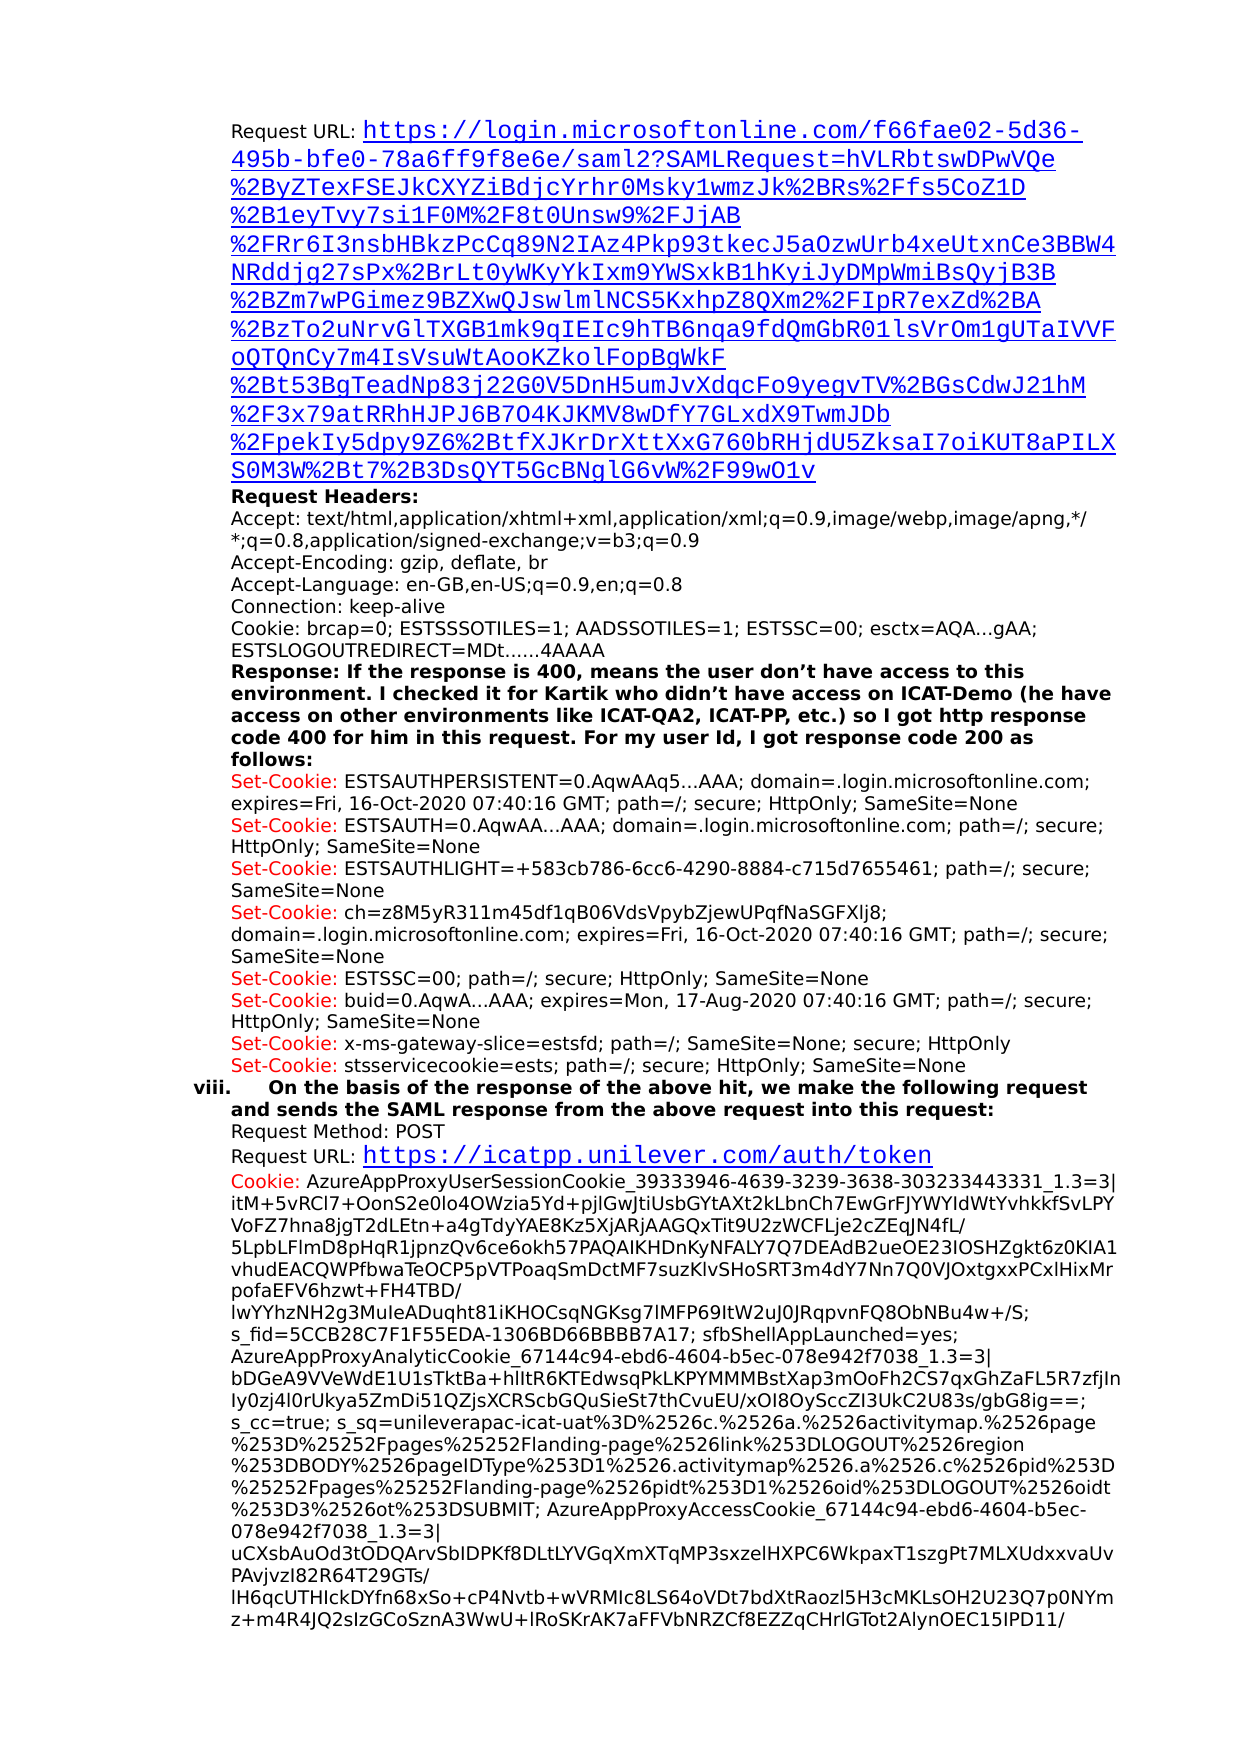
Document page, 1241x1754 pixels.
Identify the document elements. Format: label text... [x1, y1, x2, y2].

list Cookie: AzureAppProxyUserSessionCookie_39333946-4639-3239-3638-303233443331_1.3=3|itM+5vRCl7+OonS2e0lo4OWzia5Yd+pjlGwJtiUsbGYtAXt2kLbnCh7EwGrFJYWYIdWtYvhkkfSvLPYVoFZ7hna8jgT2dLEtn+a4gTdyYAE8Kz5XjARjAAGQxTit9U2zWCFLje2cZEqJN4fL/5LpbLFlmD8pHqR1jpnzQv6ce6okh57PAQAIKHDnKyNFALY7Q7DEAdB2ueOE23IOSHZgkt6z0KIA1vhudEACQWPfbwaTeOCP5pVTPoaqSmDctMF7suzKlvSHoSRT3m4dY7Nn7Q0VJOxtgxxPCxlHixMrpofaEFV6hzwt+FH4TBD/lwYYhzNH2g3MuIeADuqht81iKHOCsqNGKsg7lMFP69ItW2uJ0JRqpvnFQ8ObNBu4w+/S; s_fid=5CCB28C7F1F55EDA-1306BD66BBBB7A17; sfbShellAppLaunched=yes; AzureAppProxyAnalyticCookie_67144c94-ebd6-4604-b5ec-078e942f7038_1.3=3|bDGeA9VVeWdE1U1sTktBa+hlItR6KTEdwsqPkLKPYMMMBstXap3mOoFh2CS7qxGhZaFL5R7zfjInIy0zj4l0rUkya5ZmDi51QZjsXCRScbGQuSieSt7thCvuEU/xOI8OySccZI3UkC2U83s/gbG8ig==; s_cc=true; s_sq=unileverapac-icat-uat%3D%2526c.%2526a.%2526activitymap.%2526page%253D%25252Fpages%25252Flanding-page%2526link%253DLOGOUT%2526region%253DBODY%2526pageIDType%253D1%2526.activitymap%2526.a%2526.c%2526pid%253D%25252Fpages%25252Flanding-page%2526pidt%253D1%2526oid%253DLOGOUT%2526oidt%253D3%2526ot%253DSUBMIT; AzureAppProxyAccessCookie_67144c94-ebd6-4604-b5ec-078e942f7038_1.3=3|uCXsbAuOd3tODQArvSbIDPKf8DLtLYVGqXmXTqMP3sxzelHXPC6WkpaxT1szgPt7MLXUdxxvaUvPAvjvzI82R64T29GTs/lH6qcUTHIckDYfn68xSo+cP4Nvtb+wVRMIc8LS64oVDt7bdXtRaozl5H3cMKLsOH2U23Q7p0NYmz+m4R4JQ2sIzGCoSznA3WwU+lRoSKrAK7aFFVbNRZCf8EZZqCHrlGTot2AlynOEC15IPD11/ [193, 1171, 1122, 1630]
list Request URL: https://login.microsoftonline.com/f66fae02-5d36-495b-bfe0-78a6ff9f8e6e/saml2?SAMLRequest=hVLRbtswDPwVQe%2ByZTexFSEJkCXYZiBdjcYrhr0Msky1wmzJk%2BRs%2Ffs5CoZ1D%2B1eyTvy7si1F0M%2F8t0Unsw9%2FJjAB%2FRr6I3nsbHBkzPcCq89N2IAz4Pkp93tkecJ5aOzwUrb4xeUtxnCe3BBW4NRddjg27sPx%2BrLt0yWKyYkIxm9YWSxkB1hKyiJyDMpWmiBsQyjB3B%2BZm7wPGimez9BZXwQJswlmlNCS5KxhpZ8QXm2%2FIpR7exZd%2BA%2BzTo2uNrvGlTXGB1mk9qIEIc9hTB6nqa9fdQmGbR01lsVrOm1gUTaIVVFoQTQnCy7m4IsVsuWtAooKZkolFopBgWkF%2Bt53BgTeadNp83j22G0V5DnH5umJvXdqcFo9yegvTV%2BGsCdwJ21hM%2F3x79atRRhHJPJ6B7O4KJKMV8wDfY7GLxdX9TwmJDb%2FpekIy5dpy9Z6%2BtfXJKrDrXttXxG760bRHjdU5ZksaI7oiKUT8aPILXS0M3W%2Bt7%2B3DsQYT5GcBNglG6vW%2F99wO1v [193, 118, 1122, 486]
list Request Method: POST [193, 1121, 1122, 1143]
list On the basis of the response of the above hit, we make the following request and sends the SAML response from the above request into this request: [193, 1077, 1122, 1121]
list Request URL: https://icatpp.unilever.com/auth/token [193, 1143, 1122, 1171]
list Accept-Encoding: gzip, deflate, br [193, 552, 1122, 574]
list Response: If the response is 400, means the user don’t have access to this environment. I checked it for Kartik who didn’t have access on ICAT-Demo (he have access on other environments like ICAT-QA2, ICAT-PP, etc.) so I got http response code 400 for him in this request. For my user Id, I got response code 200 as follows: [193, 661, 1122, 771]
list Cookie: brcap=0; ESTSSSOTILES=1; AADSSOTILES=1; ESTSSC=00; esctx=AQA...gAA; ESTSLOGOUTREDIRECT=MDt......4AAAA [193, 618, 1122, 661]
list Accept: text/html,application/xhtml+xml,application/xml;q=0.9,image/webp,image/apng,*/*;q=0.8,application/signed-exchange;v=b3;q=0.9 [193, 508, 1122, 552]
list Set-Cookie: stsservicecookie=ests; path=/; secure; HttpOnly; SameSite=None [193, 1055, 1122, 1077]
list Set-Cookie: ESTSAUTHLIGHT=+583cb786-6cc6-4290-8884-c715d7655461; path=/; secure; SameSite=None [193, 858, 1122, 902]
list Accept-Language: en-GB,en-US;q=0.9,en;q=0.8 [193, 574, 1122, 596]
list Set-Cookie: x-ms-gateway-slice=estsfd; path=/; SameSite=None; secure; HttpOnly [193, 1033, 1122, 1055]
list Set-Cookie: ESTSAUTH=0.AqwAA...AAA; domain=.login.microsoftonline.com; path=/; secure; HttpOnly; SameSite=None [193, 814, 1122, 858]
list Set-Cookie: ch=z8M5yR311m45df1qB06VdsVpybZjewUPqfNaSGFXlj8; domain=.login.microsoftonline.com; expires=Fri, 16-Oct-2020 07:40:16 GMT; path=/; secure; SameSite=None [193, 902, 1122, 968]
list Set-Cookie: ESTSAUTHPERSISTENT=0.AqwAAq5...AAA; domain=.login.microsoftonline.com; expires=Fri, 16-Oct-2020 07:40:16 GMT; path=/; secure; HttpOnly; SameSite=None [193, 771, 1122, 814]
list Set-Cookie: buid=0.AqwA...AAA; expires=Mon, 17-Aug-2020 07:40:16 GMT; path=/; secure; HttpOnly; SameSite=None [193, 989, 1122, 1033]
list Request Headers: [193, 486, 1122, 508]
list Connection: keep-alive [193, 596, 1122, 618]
list Set-Cookie: ESTSSC=00; path=/; secure; HttpOnly; SameSite=None [193, 968, 1122, 989]
